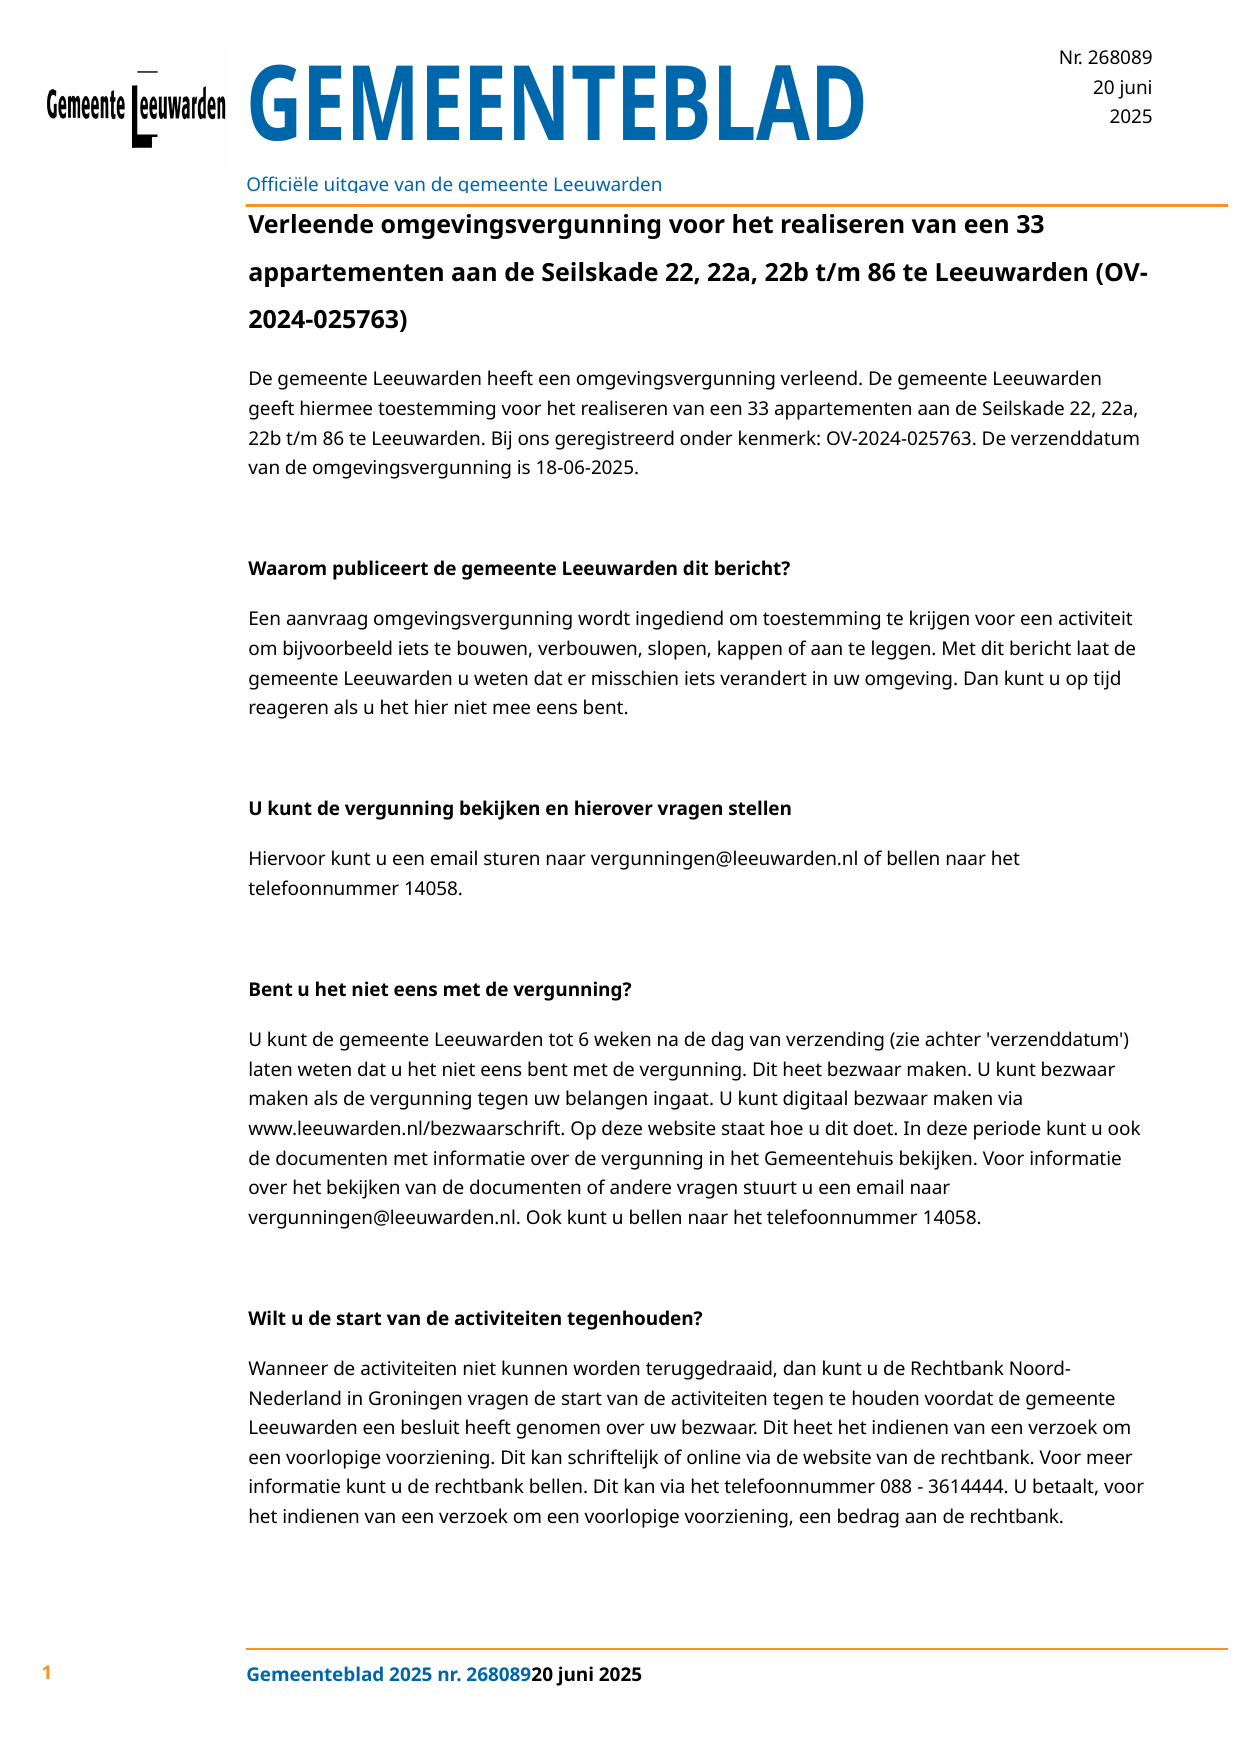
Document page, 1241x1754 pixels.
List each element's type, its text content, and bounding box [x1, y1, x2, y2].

picture [41, 47, 231, 172]
text U kunt de gemeente Leeuwarden tot 6 weken na de dag van verzending (zie achter 'verzenddatum') laten weten dat u het niet eens bent met de vergunning. Dit heet bezwaar maken. U kunt bezwaar maken als de vergunning tegen uw belangen ingaat. U kunt digitaal bezwaar maken via www.leeuwarden.nl/bezwaarschrift. Op deze website staat hoe u dit doet. In deze periode kunt u ook de documenten met informatie over de vergunning in het Gemeentehuis bekijken. Voor informatie over het bekijken van de documenten of andere vragen stuurt u een email naar vergunningen@leeuwarden.nl. Ook kunt u bellen naar het telefoonnummer 14058. [248, 1026, 1152, 1229]
text Een aanvraag omgevingsvergunning wordt ingediend om toestemming te krijgen voor een activiteit om bijvoorbeeld iets te bouwen, verbouwen, slopen, kappen of aan te leggen. Met dit bericht laat de gemeente Leeuwarden u weten dat er misschien iets verandert in uw omgeving. Dan kunt u op tijd reageren als u het hier niet mee eens bent. [248, 606, 1152, 720]
text Wanneer de activiteiten niet kunnen worden teruggedraaid, dan kunt u de Rechtbank Noord-Nederland in Groningen vragen de start van de activiteiten tegen te houden voordat de gemeente Leeuwarden een besluit heeft genomen over uw bezwaar. Dit heet het indienen van een verzoek om een voorlopige voorziening. Dit kan schriftelijk of online via de website van de rechtbank. Voor meer informatie kunt u de rechtbank bellen. Dit kan via het telefoonnummer 088 - 3614444. U betaalt, voor het indienen van een verzoek om een voorlopige voorziening, een bedrag aan de rechtbank. [248, 1355, 1152, 1529]
text Hiervoor kunt u een email sturen naar vergunningen@leeuwarden.nl of bellen naar het telefoonnummer 14058. [248, 846, 1152, 901]
text Waarom publiceert de gemeente Leeuwarden dit bericht? [248, 555, 1152, 581]
text Verleende omgevingsvergunning voor het realiseren van een 33 appartementen aan de Seilskade 22, 22a, 22b t/m 86 te Leeuwarden (OV-2024-025763) [248, 207, 1152, 336]
text Wilt u de start van de activiteiten tegenhouden? [248, 1305, 1152, 1330]
text U kunt de vergunning bekijken en hierover vragen stellen [248, 795, 1152, 821]
text Bent u het niet eens met de vergunning? [248, 976, 1152, 1002]
text De gemeente Leeuwarden heeft een omgevingsvergunning verleend. De gemeente Leeuwarden geeft hiermee toestemming voor het realiseren van een 33 appartementen aan de Seilskade 22, 22a, 22b t/m 86 te Leeuwarden. Bij ons geregistreerd onder kenmerk: OV-2024-025763. De verzenddatum van de omgevingsvergunning is 18-06-2025. [248, 366, 1152, 480]
